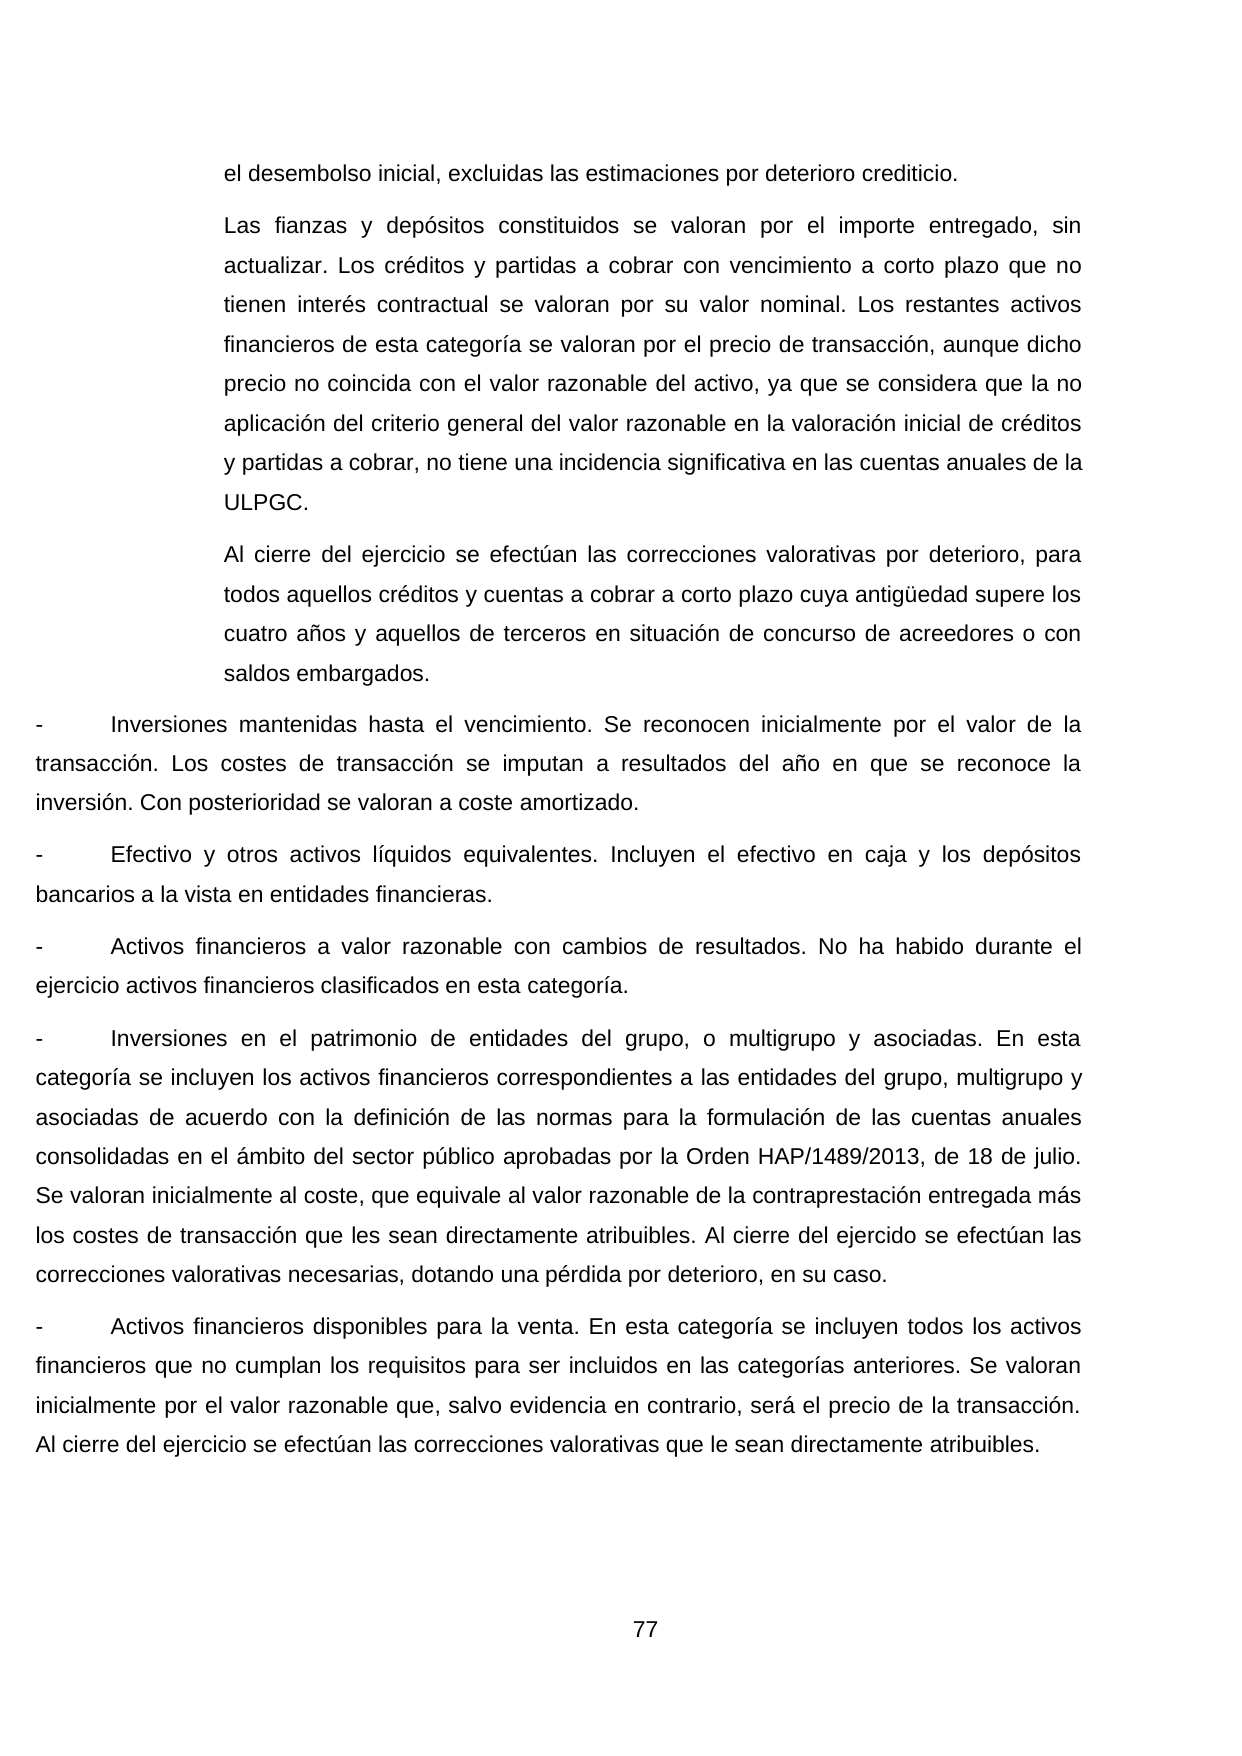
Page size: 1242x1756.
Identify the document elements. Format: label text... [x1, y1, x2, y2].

list Activos financieros disponibles para la venta. En esta categoría se incluyen todos los activos financieros que no cumplan los requisitos para ser incluidos en las categorías anteriores. Se valoran inicialmente por el valor razonable que, salvo evidencia en contrario, será el precio de la transacción. Al cierre del ejercicio se efectúan las correcciones valorativas que le sean directamente atribuibles. [35, 1313, 1082, 1458]
list Activos financieros a valor razonable con cambios de resultados. No ha habido durante el ejercicio activos financieros clasificados en esta categoría. [35, 933, 1083, 999]
text Al cierre del ejercicio se efectúan las correcciones valorativas por deterioro, para todos aquellos créditos y cuentas a cobrar a corto plazo cuya antigüedad supere los cuatro años y aquellos de terceros en situación de concurso de acreedores o con saldos embargados. [224, 541, 1082, 686]
list Inversiones mantenidas hasta el vencimiento. Se reconocen inicialmente por el valor de la transacción. Los costes de transacción se imputan a resultados del año en que se reconoce la inversión. Con posterioridad se valoran a coste amortizado. [35, 711, 1082, 816]
text Las fianzas y depósitos constituidos se valoran por el importe entregado, sin actualizar. Los créditos y partidas a cobrar con vencimiento a corto plazo que no tienen interés contractual se valoran por su valor nominal. Los restantes activos financieros de esta categoría se valoran por el precio de transacción, aunque dicho precio no coincida con el valor razonable del activo, ya que se considera que la no aplicación del criterio general del valor razonable en la valoración inicial de créditos y partidas a cobrar, no tiene una incidencia significativa en las cuentas anuales de la ULPGC. [224, 212, 1082, 515]
list Inversiones en el patrimonio de entidades del grupo, o multigrupo y asociadas. En esta categoría se incluyen los activos financieros correspondientes a las entidades del grupo, multigrupo y asociadas de acuerdo con la definición de las normas para la formulación de las cuentas anuales consolidadas en el ámbito del sector público aprobadas por la Orden HAP/1489/2013, de 18 de julio. Se valoran inicialmente al coste, que equivale al valor razonable de la contraprestación entregada más los costes de transacción que les sean directamente atribuibles. Al cierre del ejercido se efectúan las correcciones valorativas necesarias, dotando una pérdida por deterioro, en su caso. [35, 1024, 1082, 1288]
list Efectivo y otros activos líquidos equivalentes. Incluyen el efectivo en caja y los depósitos bancarios a la vista en entidades financieras. [35, 841, 1082, 907]
text el desembolso inicial, excluidas las estimaciones por deterioro crediticio. [224, 160, 1189, 187]
